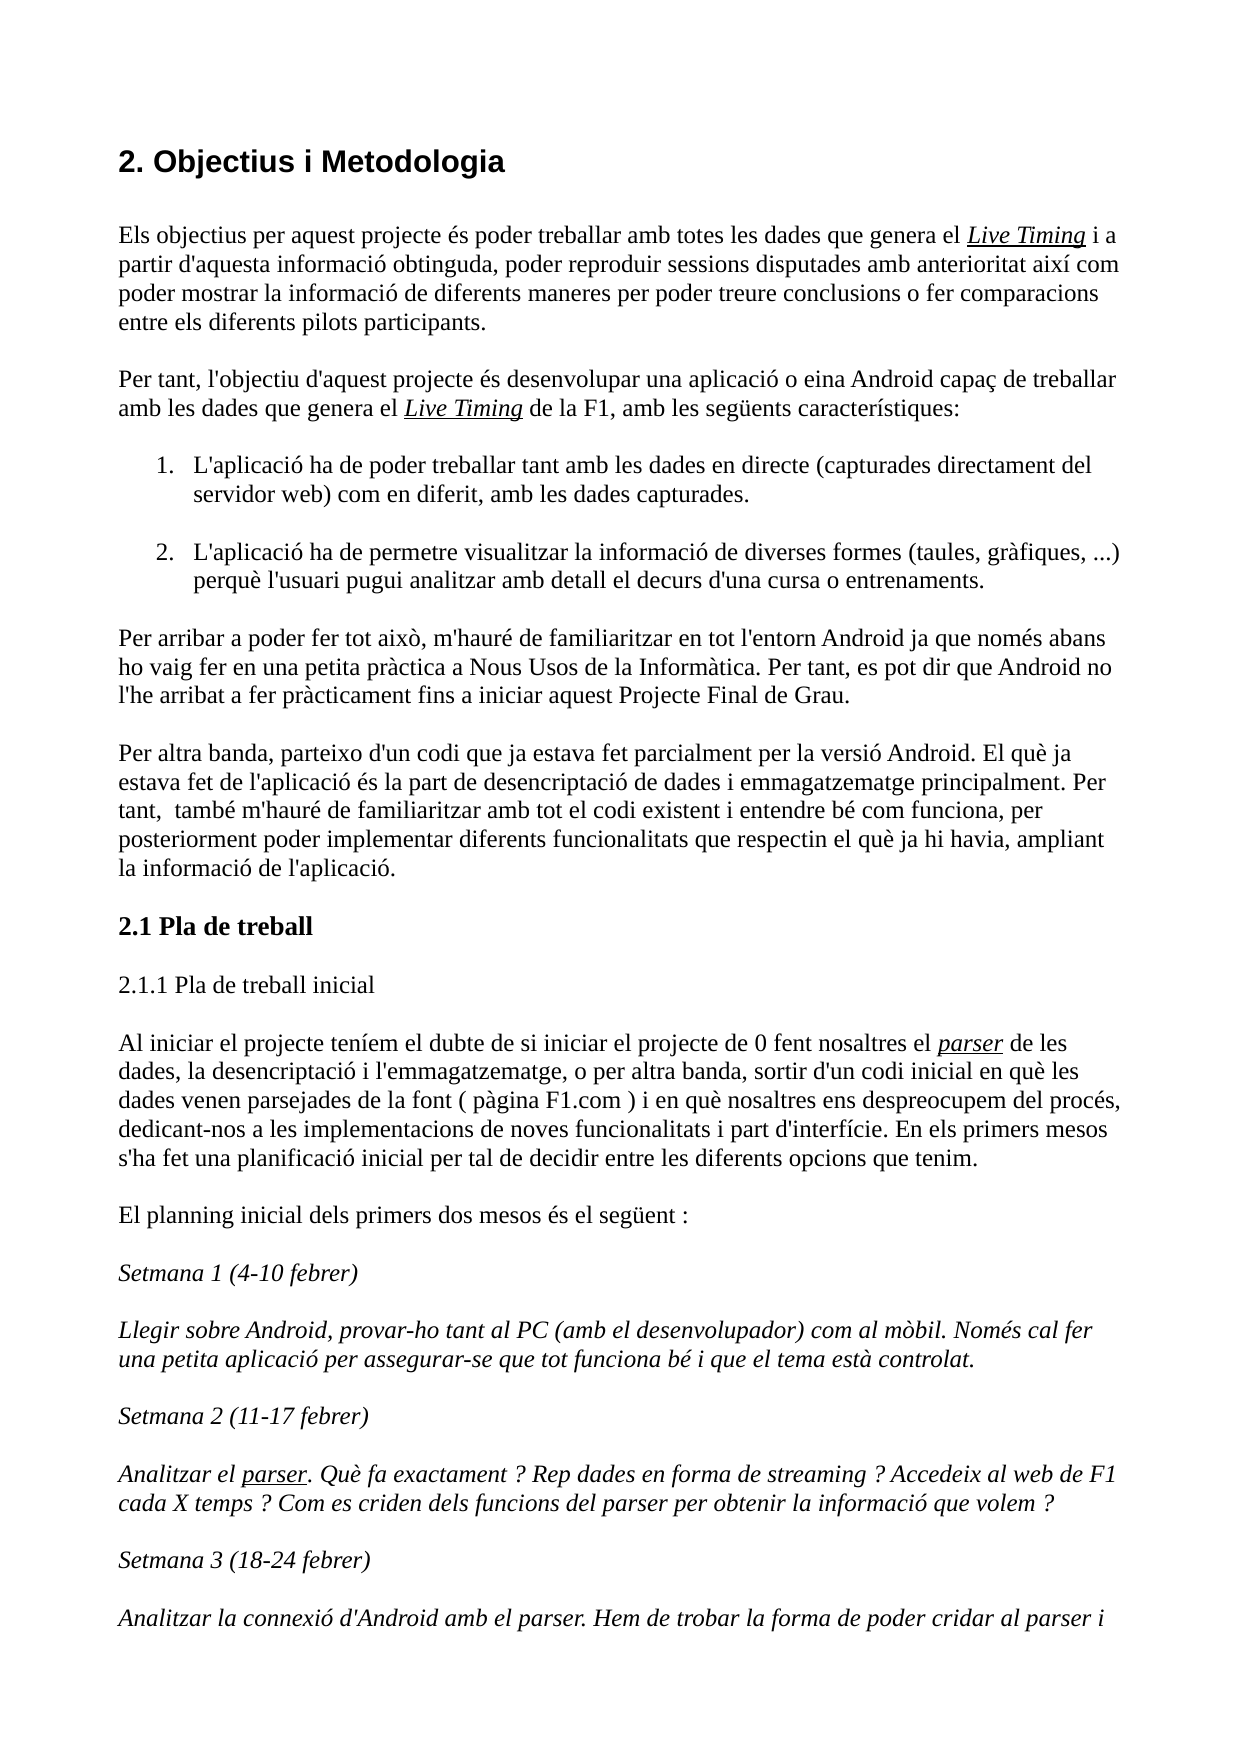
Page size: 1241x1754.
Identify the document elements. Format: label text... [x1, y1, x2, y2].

text 2.1.1 Pla de treball inicial [118, 970, 1122, 999]
list L'aplicació ha de permetre visualitzar la informació de diverses formes (taules, gràfiques, ...) perquè l'usuari pugui analitzar amb detall el decurs d'una cursa o entrenaments. [156, 537, 1122, 594]
text Per tant, l'objectiu d'aquest projecte és desenvolupar una aplicació o eina Android capaç de treballar amb les dades que genera el Live Timing de la F1, amb les següents característiques: [118, 364, 1122, 422]
text Setmana 1 (4-10 febrer) Llegir sobre Android, provar-ho tant al PC (amb el desenvolupador) com al mòbil. Només cal fer una petita aplicació per assegurar-se que tot funciona bé i que el tema està controlat. Setmana 2 (11-17 febrer) Analitzar el parser. Què fa exactament ? Rep dades en forma de streaming ? Accedeix al web de F1 cada X temps ? Com es criden dels funcions del parser per obtenir la informació que volem ? Setmana 3 (18-24 febrer) Analitzar la connexió d'Android amb el parser. Hem de trobar la forma de poder cridar al parser i [118, 1258, 1122, 1631]
text Els objectius per aquest projecte és poder treballar amb totes les dades que genera el Live Timing i a partir d'aquesta informació obtinguda, poder reproduir sessions disputades amb anterioritat així com poder mostrar la informació de diferents maneres per poder treure conclusions o fer comparacions entre els diferents pilots participants. [118, 220, 1122, 335]
text Per arribar a poder fer tot això, m'hauré de familiaritzar en tot l'entorn Android ja que només abans ho vaig fer en una petita pràctica a Nous Usos de la Informàtica. Per tant, es pot dir que Android no l'he arribat a fer pràcticament fins a iniciar aquest Projecte Final de Grau. [118, 623, 1122, 709]
text El planning inicial dels primers dos mesos és el següent : [118, 1200, 1122, 1229]
text 2.1 Pla de treball [118, 910, 1122, 941]
subtitle 2. Objectius i Metodologia [118, 143, 1122, 179]
text Per altra banda, parteixo d'un codi que ja estava fet parcialment per la versió Android. El què ja estava fet de l'aplicació és la part de desencriptació de dades i emmagatzematge principalment. Per tant, també m'hauré de familiaritzar amb tot el codi existent i entendre bé com funciona, per posteriorment poder implementar diferents funcionalitats que respectin el què ja hi havia, ampliant la informació de l'aplicació. [118, 738, 1122, 882]
text Al iniciar el projecte teníem el dubte de si iniciar el projecte de 0 fent nosaltres el parser de les dades, la desencriptació i l'emmagatzematge, o per altra banda, sortir d'un codi inicial en què les dades venen parsejades de la font ( pàgina F1.com ) i en què nosaltres ens despreocupem del procés, dedicant-nos a les implementacions de noves funcionalitats i part d'interfície. En els primers mesos s'ha fet una planificació inicial per tal de decidir entre les diferents opcions que tenim. [118, 1028, 1122, 1171]
list L'aplicació ha de poder treballar tant amb les dades en directe (capturades directament del servidor web) com en diferit, amb les dades capturades. [156, 450, 1122, 508]
